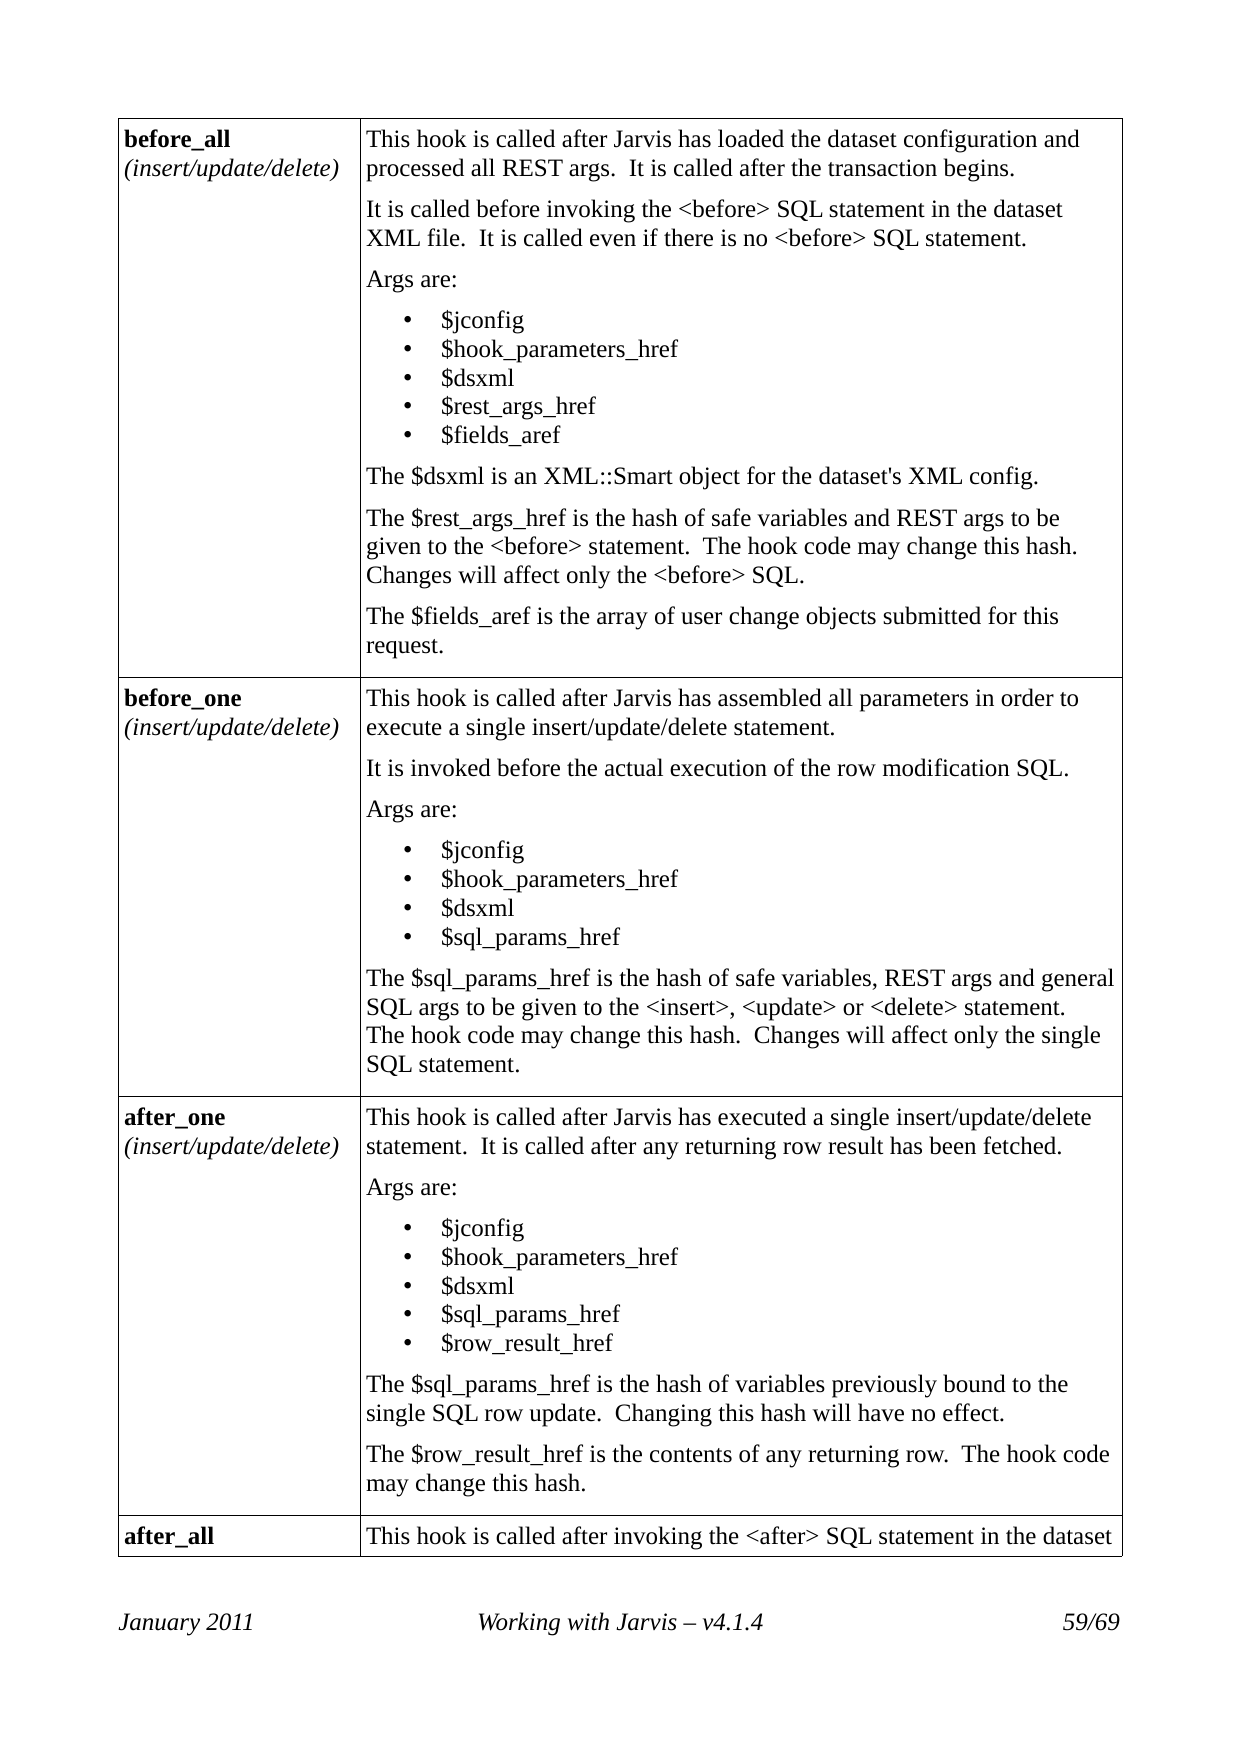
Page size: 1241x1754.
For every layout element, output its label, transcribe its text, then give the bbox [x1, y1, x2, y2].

table_cell after_all [119, 1516, 360, 1556]
table_cell This hook is called after Jarvis has executed a single insert/update/delete statement. It is called after any returning row result has been fetched. Args are: $jconfig $hook_parameters_href $dsxml $sql_params_href $row_result_href The $sql_params_href is the hash of variables previously bound to the single SQL row update. Changing this hash will have no effect. The $row_result_href is the contents of any returning row. The hook code may change this hash. [361, 1097, 1122, 1515]
table_cell after_one (insert/update/delete) [119, 1097, 360, 1515]
table_cell This hook is called after invoking the <after> SQL statement in the dataset [361, 1516, 1122, 1556]
table_cell This hook is called after Jarvis has loaded the dataset configuration and processed all REST args. It is called after the transaction begins. It is called before invoking the <before> SQL statement in the dataset XML file. It is called even if there is no <before> SQL statement. Args are: $jconfig $hook_parameters_href $dsxml $rest_args_href $fields_aref The $dsxml is an XML::Smart object for the dataset's XML config. The $rest_args_href is the hash of safe variables and REST args to be given to the <before> statement. The hook code may change this hash. Changes will affect only the <before> SQL. The $fields_aref is the array of user change objects submitted for this request. [361, 119, 1122, 677]
table_cell before_one (insert/update/delete) [119, 678, 360, 1096]
table_cell before_all (insert/update/delete) [119, 119, 360, 677]
table_cell This hook is called after Jarvis has assembled all parameters in order to execute a single insert/update/delete statement. It is invoked before the actual execution of the row modification SQL. Args are: $jconfig $hook_parameters_href $dsxml $sql_params_href The $sql_params_href is the hash of safe variables, REST args and general SQL args to be given to the <insert>, <update> or <delete> statement. The hook code may change this hash. Changes will affect only the single SQL statement. [361, 678, 1122, 1096]
